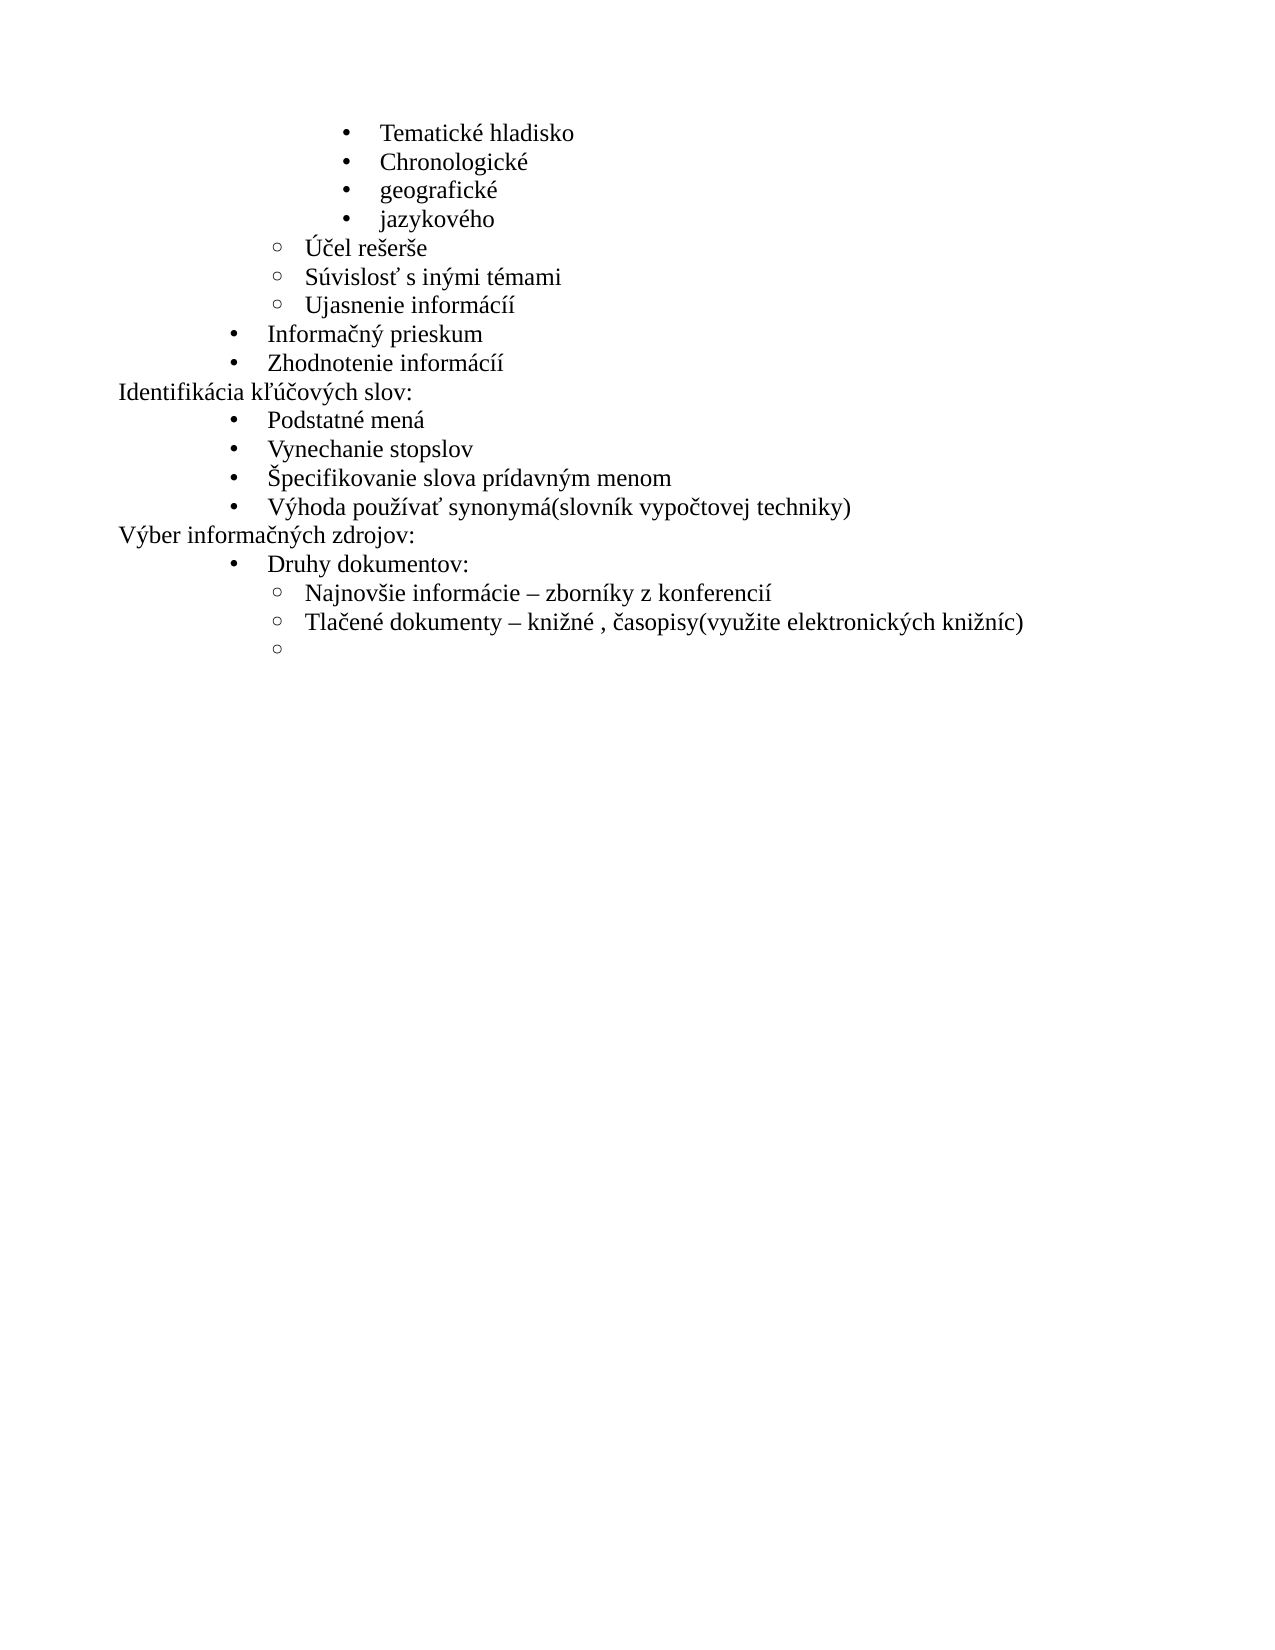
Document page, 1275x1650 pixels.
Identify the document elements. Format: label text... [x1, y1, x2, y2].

text Výber informačných zdrojov: [118, 521, 1157, 549]
list Súvislosť s inými témami [267, 262, 1157, 291]
list Ujasnenie informácíí [267, 291, 1157, 319]
list Podstatné mená [229, 406, 1157, 434]
list Špecifikovanie slova prídavným menom [229, 463, 1157, 492]
list Tematické hladisko [342, 118, 1157, 147]
list Informačný prieskum [229, 319, 1157, 348]
list jazykového [342, 204, 1157, 233]
list Tlačené dokumenty – knižné , časopisy(využite elektronických knižníc) [267, 607, 1157, 636]
list Zhodnotenie informácíí [229, 348, 1157, 377]
list Účel rešerše [267, 233, 1157, 262]
list Výhoda používať synonymá(slovník vypočtovej techniky) [229, 492, 1157, 521]
list Vynechanie stopslov [229, 434, 1157, 463]
list Chronologické [342, 147, 1157, 176]
text Identifikácia kľúčových slov: [118, 377, 1157, 406]
list geografické [342, 176, 1157, 204]
list Druhy dokumentov: [229, 549, 1157, 578]
list Najnovšie informácie – zborníky z konferencií [267, 578, 1157, 607]
